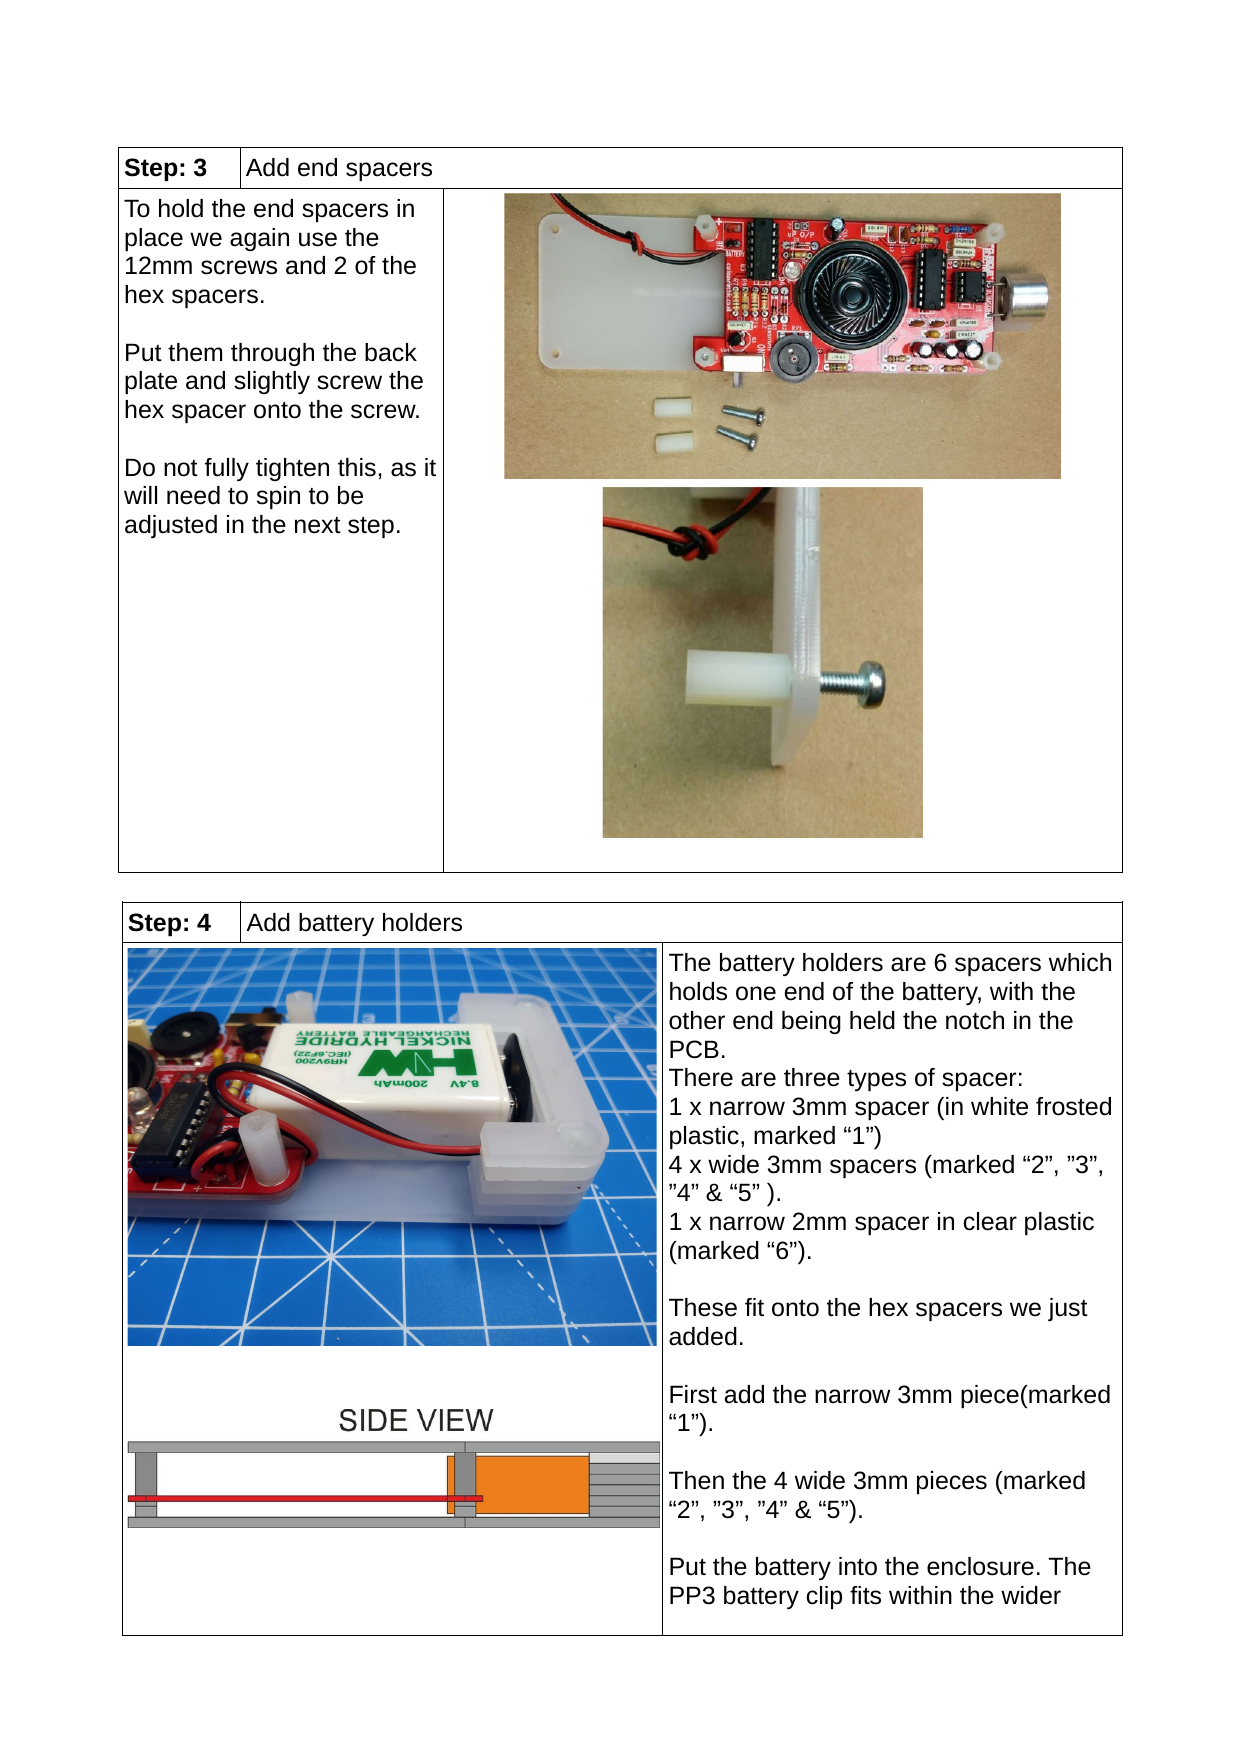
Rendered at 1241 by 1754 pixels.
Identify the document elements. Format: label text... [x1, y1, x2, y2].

table_cell To hold the end spacers in place we again use the 12mm screws and 2 of the hex spacers. Put them through the back plate and slightly screw the hex spacer onto the screw. Do not fully tighten this, as it will need to spin to be adjusted in the next step. [119, 189, 443, 872]
table_cell [123, 943, 662, 1635]
table_header Step: 4 [123, 903, 240, 942]
table_cell The battery holders are 6 spacers which holds one end of the battery, with the other end being held the notch in the PCB. There are three types of spacer: 1 x narrow 3mm spacer (in white frosted plastic, marked “1”) 4 x wide 3mm spacers (marked “2”, ”3”, ”4” & “5” ). 1 x narrow 2mm spacer in clear plastic (marked “6”). These fit onto the hex spacers we just added. First add the narrow 3mm piece(marked “1”). Then the 4 wide 3mm pieces (marked “2”, ”3”, ”4” & “5”). Put the battery into the enclosure. The PP3 battery clip fits within the wider [663, 943, 1122, 1635]
table_header Add battery holders [241, 903, 1122, 942]
table_cell [444, 189, 1122, 872]
picture [504, 193, 1061, 479]
picture [127, 948, 657, 1346]
picture [127, 1409, 660, 1528]
table_header Step: 3 [119, 148, 240, 188]
picture [602, 487, 923, 838]
table_header Add end spacers [241, 148, 1122, 188]
